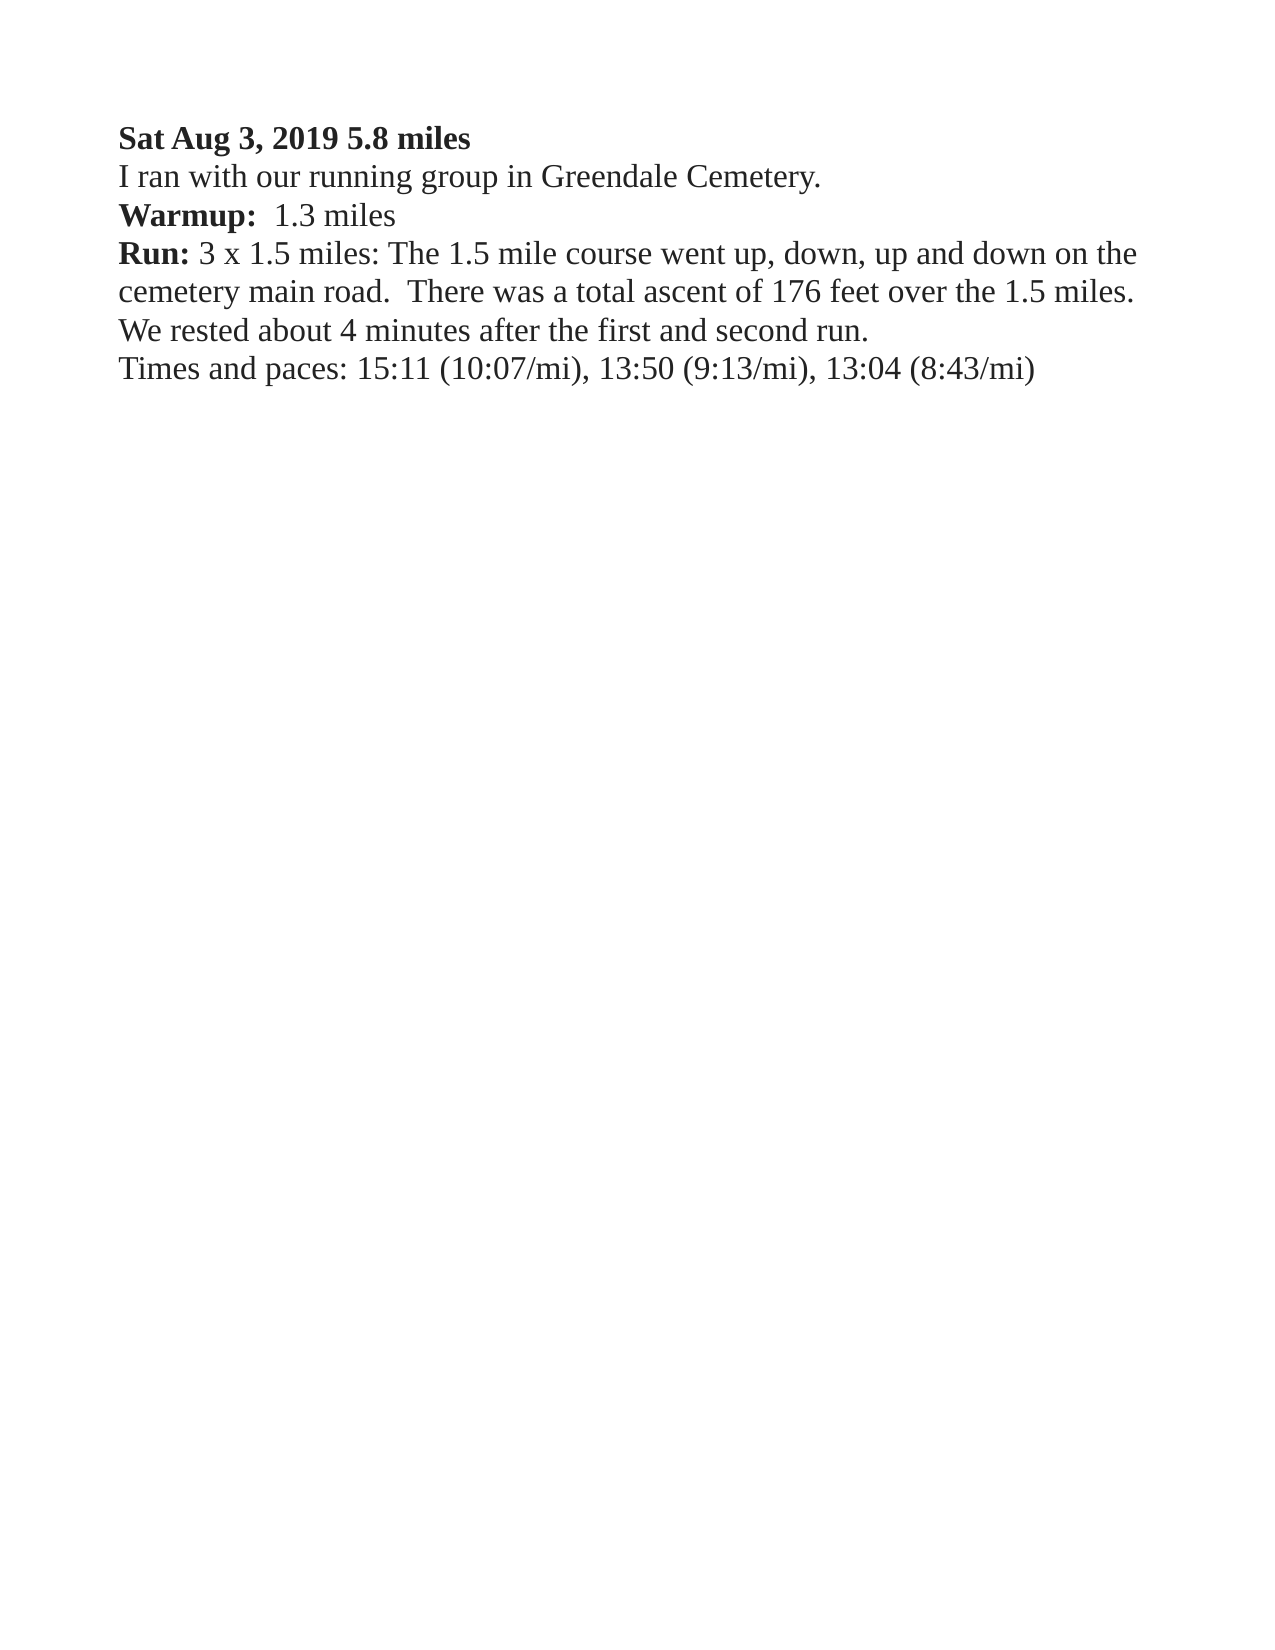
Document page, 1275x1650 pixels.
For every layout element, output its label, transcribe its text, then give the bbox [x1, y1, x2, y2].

text Run: 3 x 1.5 miles: The 1.5 mile course went up, down, up and down on the cemetery main road. There was a total ascent of 176 feet over the 1.5 miles. We rested about 4 minutes after the first and second run. [118, 233, 1161, 348]
text Sat Aug 3, 2019 5.8 miles [118, 118, 1161, 156]
text Times and paces: 15:11 (10:07/mi), 13:50 (9:13/mi), 13:04 (8:43/mi) [118, 348, 1161, 386]
text I ran with our running group in Greendale Cemetery. [118, 156, 1161, 195]
text Warmup: 1.3 miles [118, 195, 1161, 233]
